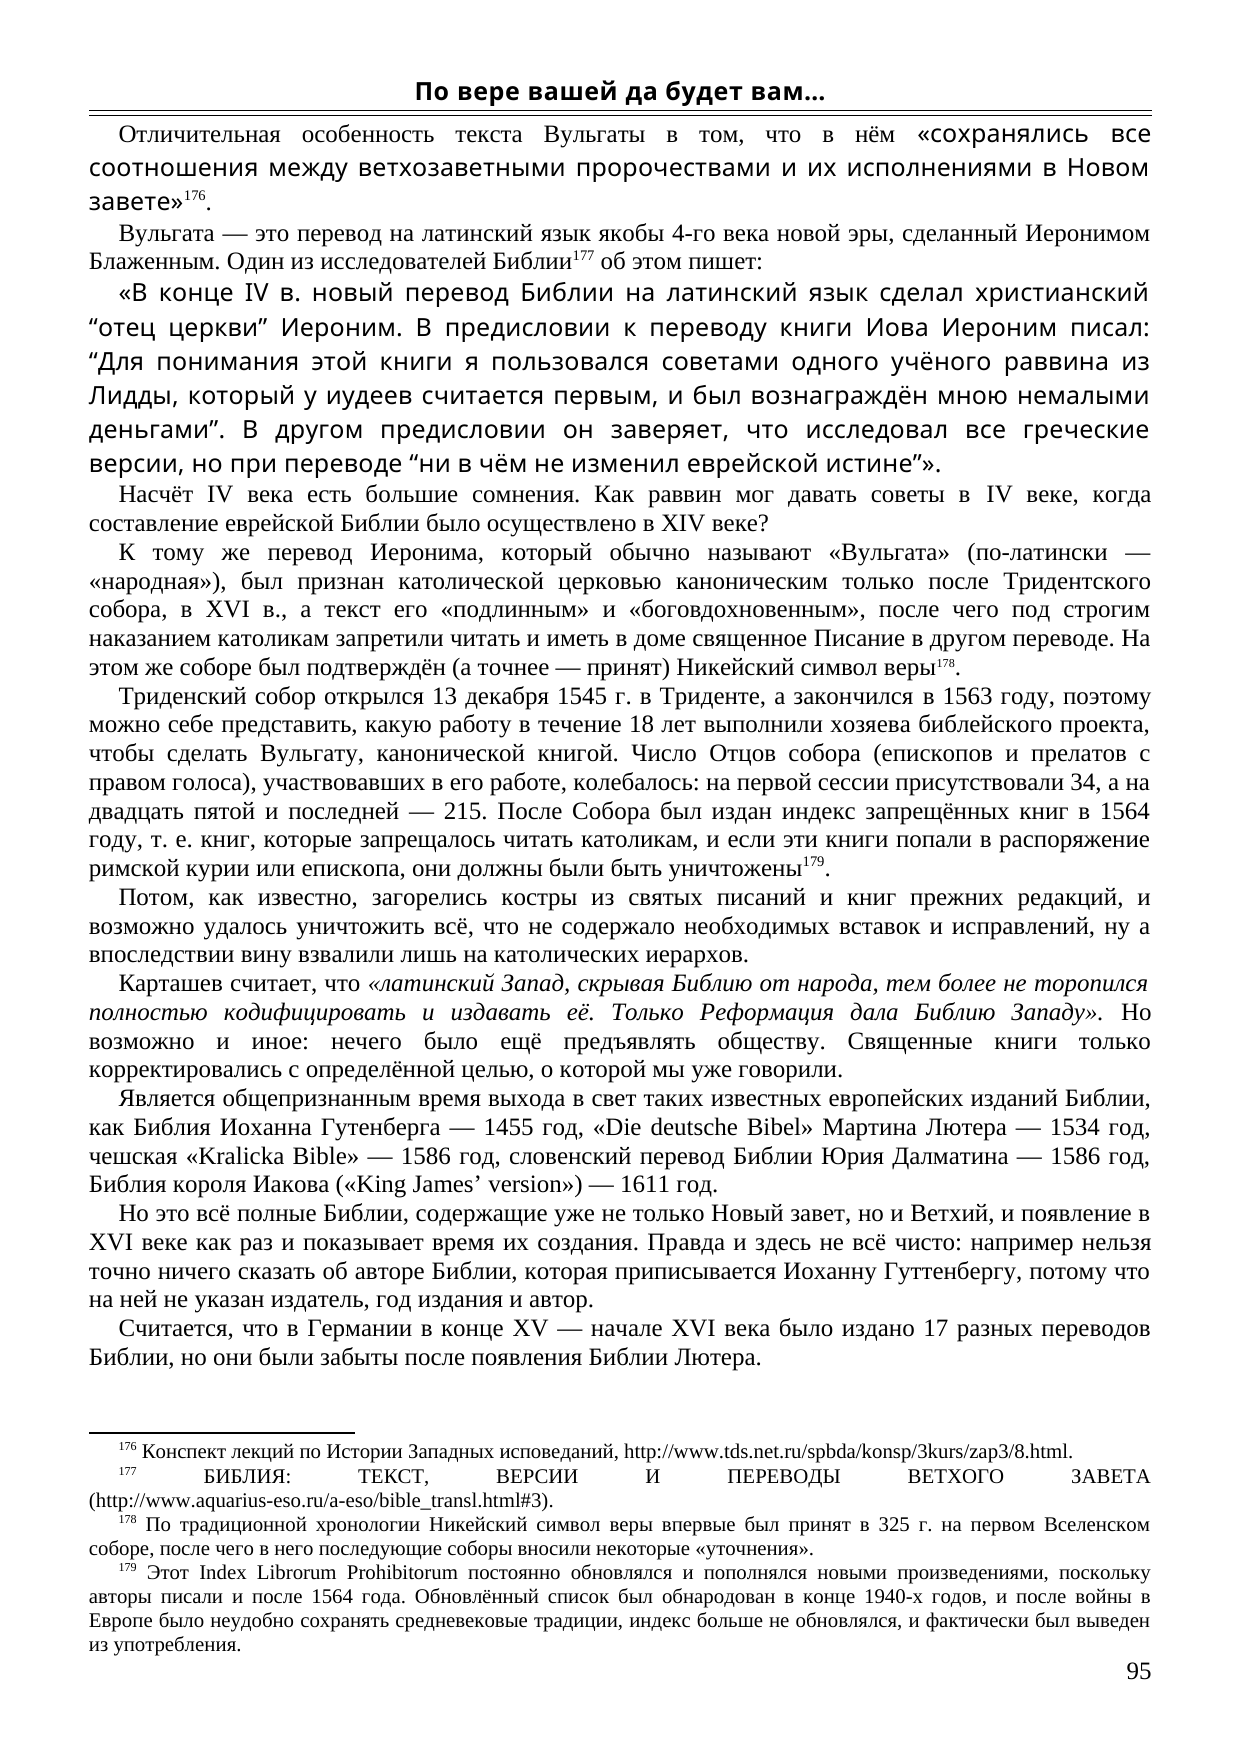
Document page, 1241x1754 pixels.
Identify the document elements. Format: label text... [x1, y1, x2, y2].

text БИБЛИЯ: ТЕКСТ, ВЕРСИИ И ПЕРЕВОДЫ ВЕТХОГО ЗАВЕТА (http://www.aquarius-eso.ru/a-eso/bible_transl.html#3). [89, 1463, 1152, 1512]
text По традиционной хронологии Никейский символ веры впервые был принят в 325 г. на первом Вселенском соборе, после чего в него последующие соборы вносили некоторые «уточнения». [89, 1512, 1152, 1560]
text Карташев считает, что «латинский Запад, скрывая Библию от народа, тем более не торопился полностью кодифицировать и издавать её. Только Реформация дала Библию Западу». Но возможно и иное: нечего было ещё предъявлять обществу. Священные книги только корректировались с определённой целью, о которой мы уже говорили. [89, 968, 1152, 1083]
text Этот Index Librorum Prohibitorum постоянно обновлялся и пополнялся новыми произведениями, поскольку авторы писали и после 1564 года. Обновлённый список был обнародован в конце 1940-х годов, и после войны в Европе было неудобно сохранять средневековые традиции, индекс больше не обновлялся, и фактически был выведен из употребления. [89, 1560, 1152, 1656]
text Отличительная особенность текста Вульгаты в том, что в нём «сохранялись все соотношения между ветхозаветными пророчествами и их исполнениями в Новом завете». [89, 116, 1152, 218]
text Потом, как известно, загорелись костры из святых писаний и книг прежних редакций, и возможно удалось уничтожить всё, что не содержало необходимых вставок и исправлений, ну а впоследствии вину взвалили лишь на католических иерархов. [89, 882, 1152, 968]
text Насчёт IV века есть большие сомнения. Как раввин мог давать советы в IV веке, когда составление еврейской Библии было осуществлено в XIV веке? [89, 479, 1152, 537]
text Но это всё полные Библии, содержащие уже не только Новый завет, но и Ветхий, и появление в XVI веке как раз и показывает время их создания. Правда и здесь не всё чисто: например нельзя точно ничего сказать об авторе Библии, которая приписывается Иоханну Гуттенбергу, потому что на ней не указан издатель, год издания и автор. [89, 1198, 1152, 1313]
text Триденский собор открылся 13 декабря 1545 г. в Триденте, а закончился в 1563 году, поэтому можно себе представить, какую работу в течение 18 лет выполнили хозяева библейского проекта, чтобы сделать Вульгату, канонической книгой. Число Отцов собора (епископов и прелатов с правом голоса), участвовавших в его работе, колебалось: на первой сессии присутствовали 34, а на двадцать пятой и последней — 215. После Собора был издан индекс запрещённых книг в 1564 году, т. е. книг, которые запрещалось читать католикам, и если эти книги попали в распоряжение римской курии или епископа, они должны были быть уничтожены. [89, 681, 1152, 882]
text «В конце IV в. новый перевод Библии на латинский язык сделал христианский “отец церкви” Иероним. В предисловии к переводу книги Иова Иероним писал: “Для понимания этой книги я пользовался советами одного учёного раввина из Лидды, который у иудеев считается первым, и был вознаграждён мною немалыми деньгами”. В другом предисловии он заверяет, что исследовал все греческие версии, но при переводе “ни в чём не изменил еврейской истине”». [89, 275, 1152, 479]
text Конспект лекций по Истории Западных исповеданий, http://www.tds.net.ru/spbda/konsp/3kurs/zap3/8.html. [89, 1439, 1152, 1463]
text Считается, что в Германии в конце XV — начале XVI века было издано 17 разных переводов Библии, но они были забыты после появления Библии Лютера. [89, 1313, 1152, 1371]
text Вульгата — это перевод на латинский язык якобы 4-го века новой эры, сделанный Иеронимом Блаженным. Один из исследователей Библии об этом пишет: [89, 218, 1152, 275]
text К тому же перевод Иеронима, который обычно называют «Вульгата» (по-латински — «народная»), был признан католической церковью каноническим только после Тридентского собора, в XVI в., а текст его «подлинным» и «боговдохновенным», после чего под строгим наказанием католикам запретили читать и иметь в доме священное Писание в другом переводе. На этом же соборе был подтверждён (а точнее — принят) Никейский символ веры. [89, 537, 1152, 681]
text Является общепризнанным время выхода в свет таких известных европейских изданий Библии, как Библия Иоханна Гутенберга — 1455 год, «Die deutsche Bibel» Мартина Лютера — 1534 год, чешская «Kralicka Bible» — 1586 год, словенский перевод Библии Юрия Далматина — 1586 год, Библия короля Иакова («King James’ version») — 1611 год. [89, 1083, 1152, 1198]
